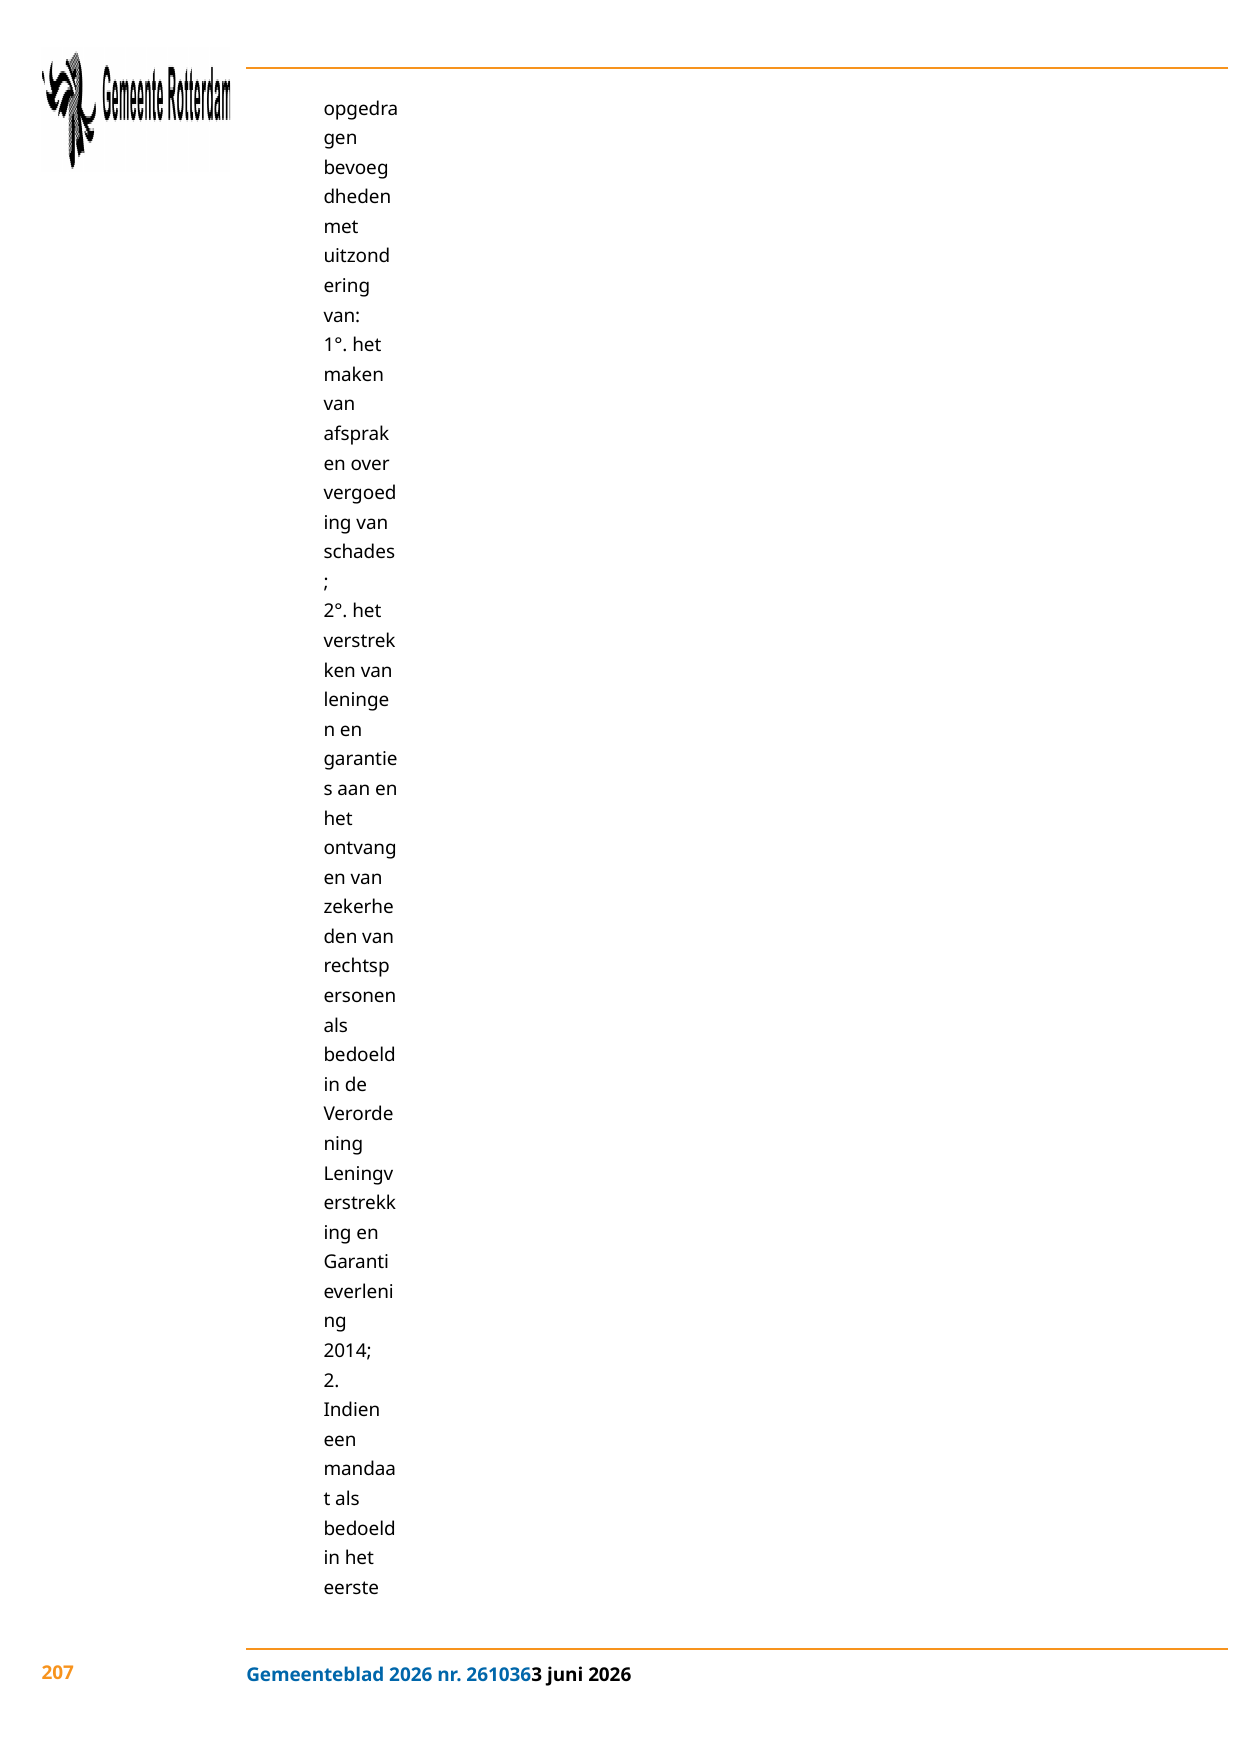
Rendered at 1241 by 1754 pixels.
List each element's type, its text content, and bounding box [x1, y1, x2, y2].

table_cell [399, 95, 474, 1600]
table_cell [926, 95, 1001, 1600]
table_cell [474, 95, 549, 1600]
table_cell [248, 95, 323, 1600]
table_cell [775, 95, 850, 1600]
table_cell opgedragen bevoegdheden met uitzondering van: 1°. het maken van afspraken over vergoeding van schades; 2°. het verstrekken van leningen en garanties aan en het ontvangen van zekerheden van rechtspersonen als bedoeld in de Verordening Leningverstrekking en Garantieverlening 2014; 2. Indien een mandaat als bedoeld in het eerste [323, 95, 398, 1600]
table_cell [1001, 95, 1076, 1600]
table_cell [1076, 95, 1152, 1600]
table_cell [850, 95, 926, 1600]
table_cell [625, 95, 700, 1600]
table_cell [700, 95, 775, 1600]
picture [41, 47, 231, 172]
table_cell [549, 95, 624, 1600]
